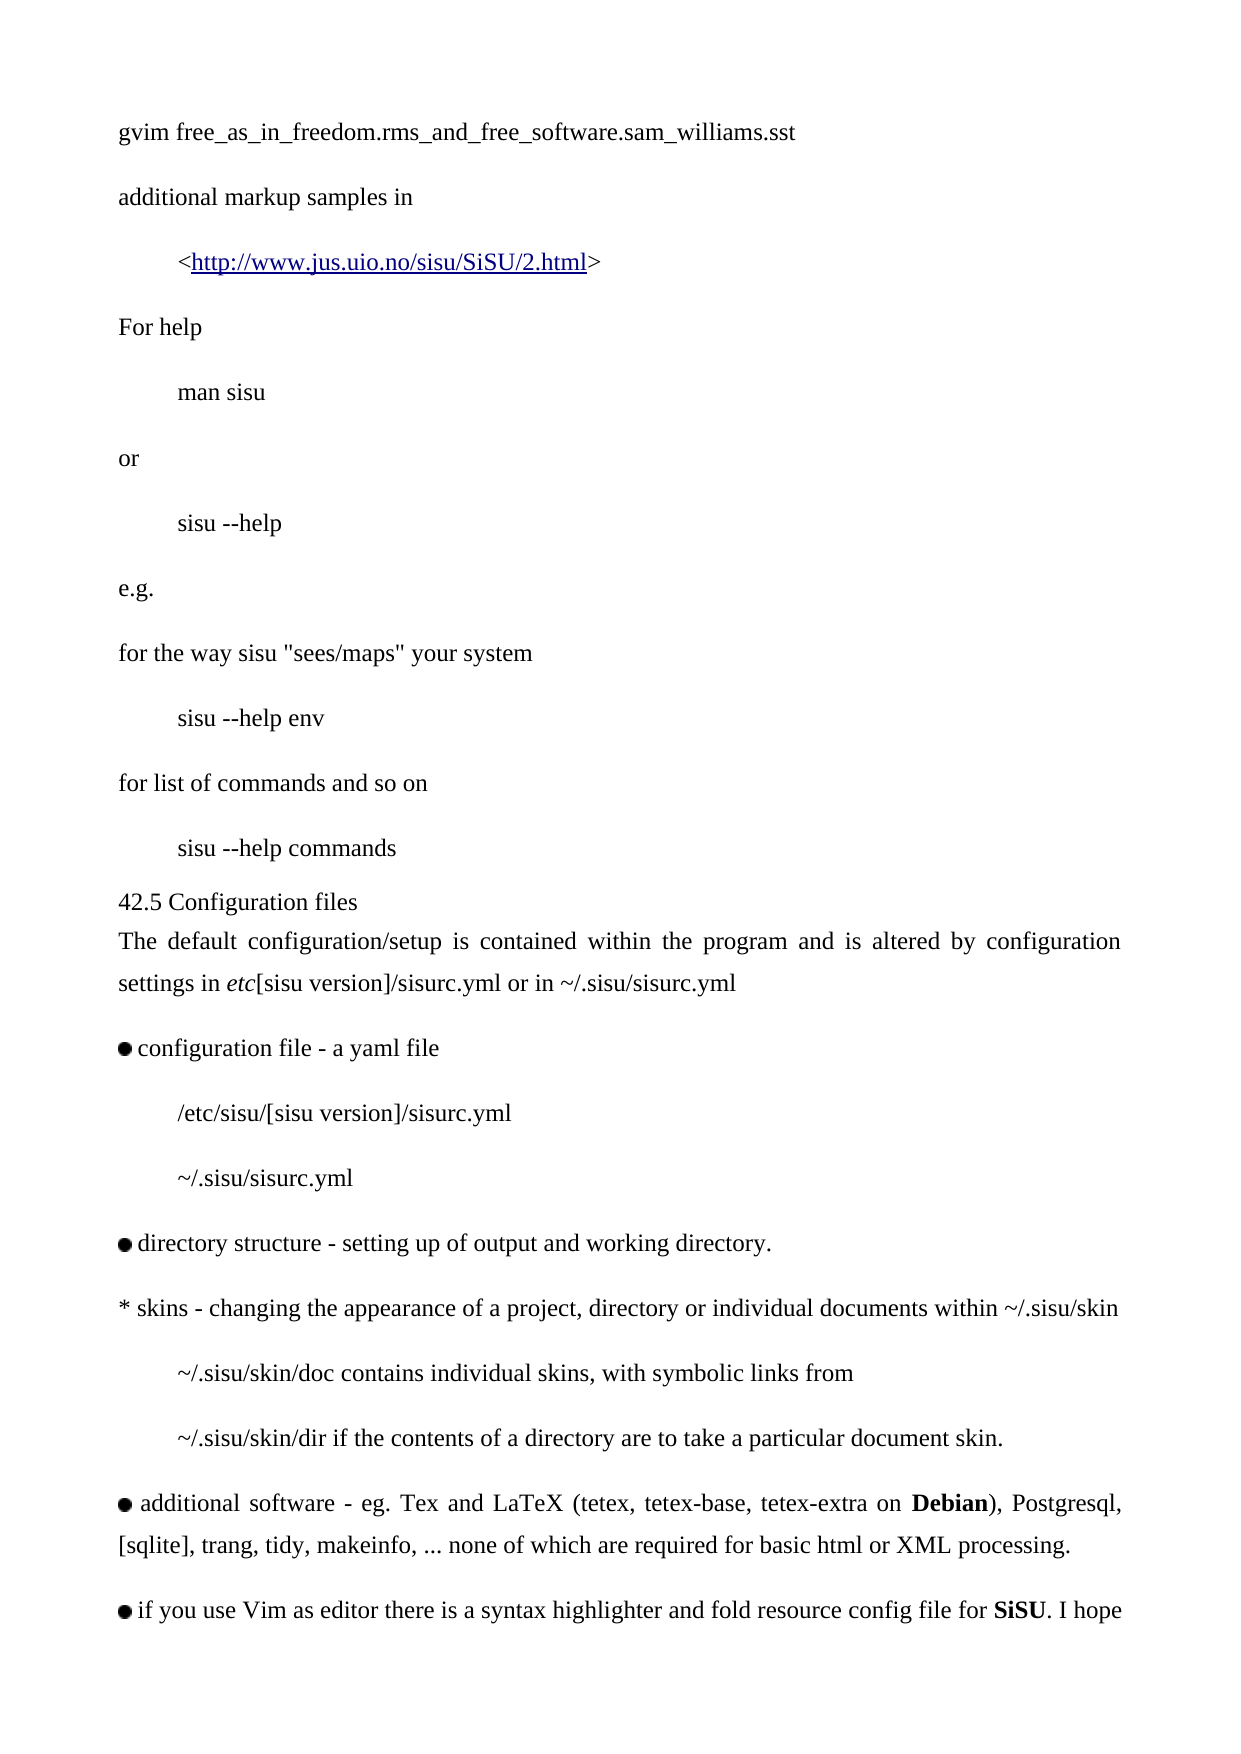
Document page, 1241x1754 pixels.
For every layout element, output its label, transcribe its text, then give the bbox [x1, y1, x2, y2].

text if you use Vim as editor there is a syntax highlighter and fold resource config file for SiSU. I hope [118, 1596, 1122, 1624]
text configuration file - a yaml file [118, 1034, 1122, 1061]
picture [118, 1605, 132, 1619]
text additional software - eg. Tex and LaTeX (tetex, tetex-base, tetex-extra on Debian), Postgresql, [sqlite], trang, tidy, makeinfo, ... none of which are required for basic html or XML processing. [118, 1489, 1122, 1559]
text ~/.sisu/sisurc.yml [177, 1164, 1122, 1192]
text For help [118, 313, 1122, 341]
text /etc/sisu/[sisu version]/sisurc.yml [177, 1099, 1122, 1127]
text for the way sisu "sees/maps" your system [118, 639, 1122, 667]
text <http://www.jus.uio.no/sisu/SiSU/2.html> [177, 248, 1122, 276]
text gvim free_as_in_freedom.rms_and_free_software.sam_williams.sst [118, 118, 1122, 146]
text additional markup samples in [118, 183, 1122, 211]
text ~/.sisu/skin/dir if the contents of a directory are to take a particular document skin. [177, 1424, 1122, 1452]
text or [118, 444, 1122, 471]
picture [118, 1238, 132, 1252]
subtitle 42.5 Configuration files [118, 888, 1122, 915]
picture [118, 1498, 132, 1512]
text * skins - changing the appearance of a project, directory or individual documents within ~/.sisu/skin [118, 1294, 1122, 1322]
text ~/.sisu/skin/doc contains individual skins, with symbolic links from [177, 1359, 1122, 1387]
text directory structure - setting up of output and working directory. [118, 1229, 1122, 1257]
text sisu --help [177, 509, 1122, 536]
text sisu --help env [177, 704, 1122, 732]
text for list of commands and so on [118, 769, 1122, 797]
text The default configuration/setup is contained within the program and is altered by configuration settings in etc[sisu version]/sisurc.yml or in ~/.sisu/sisurc.yml [118, 927, 1122, 996]
text e.g. [118, 574, 1122, 602]
text man sisu [177, 378, 1122, 406]
text sisu --help commands [177, 834, 1122, 862]
picture [118, 1042, 132, 1056]
